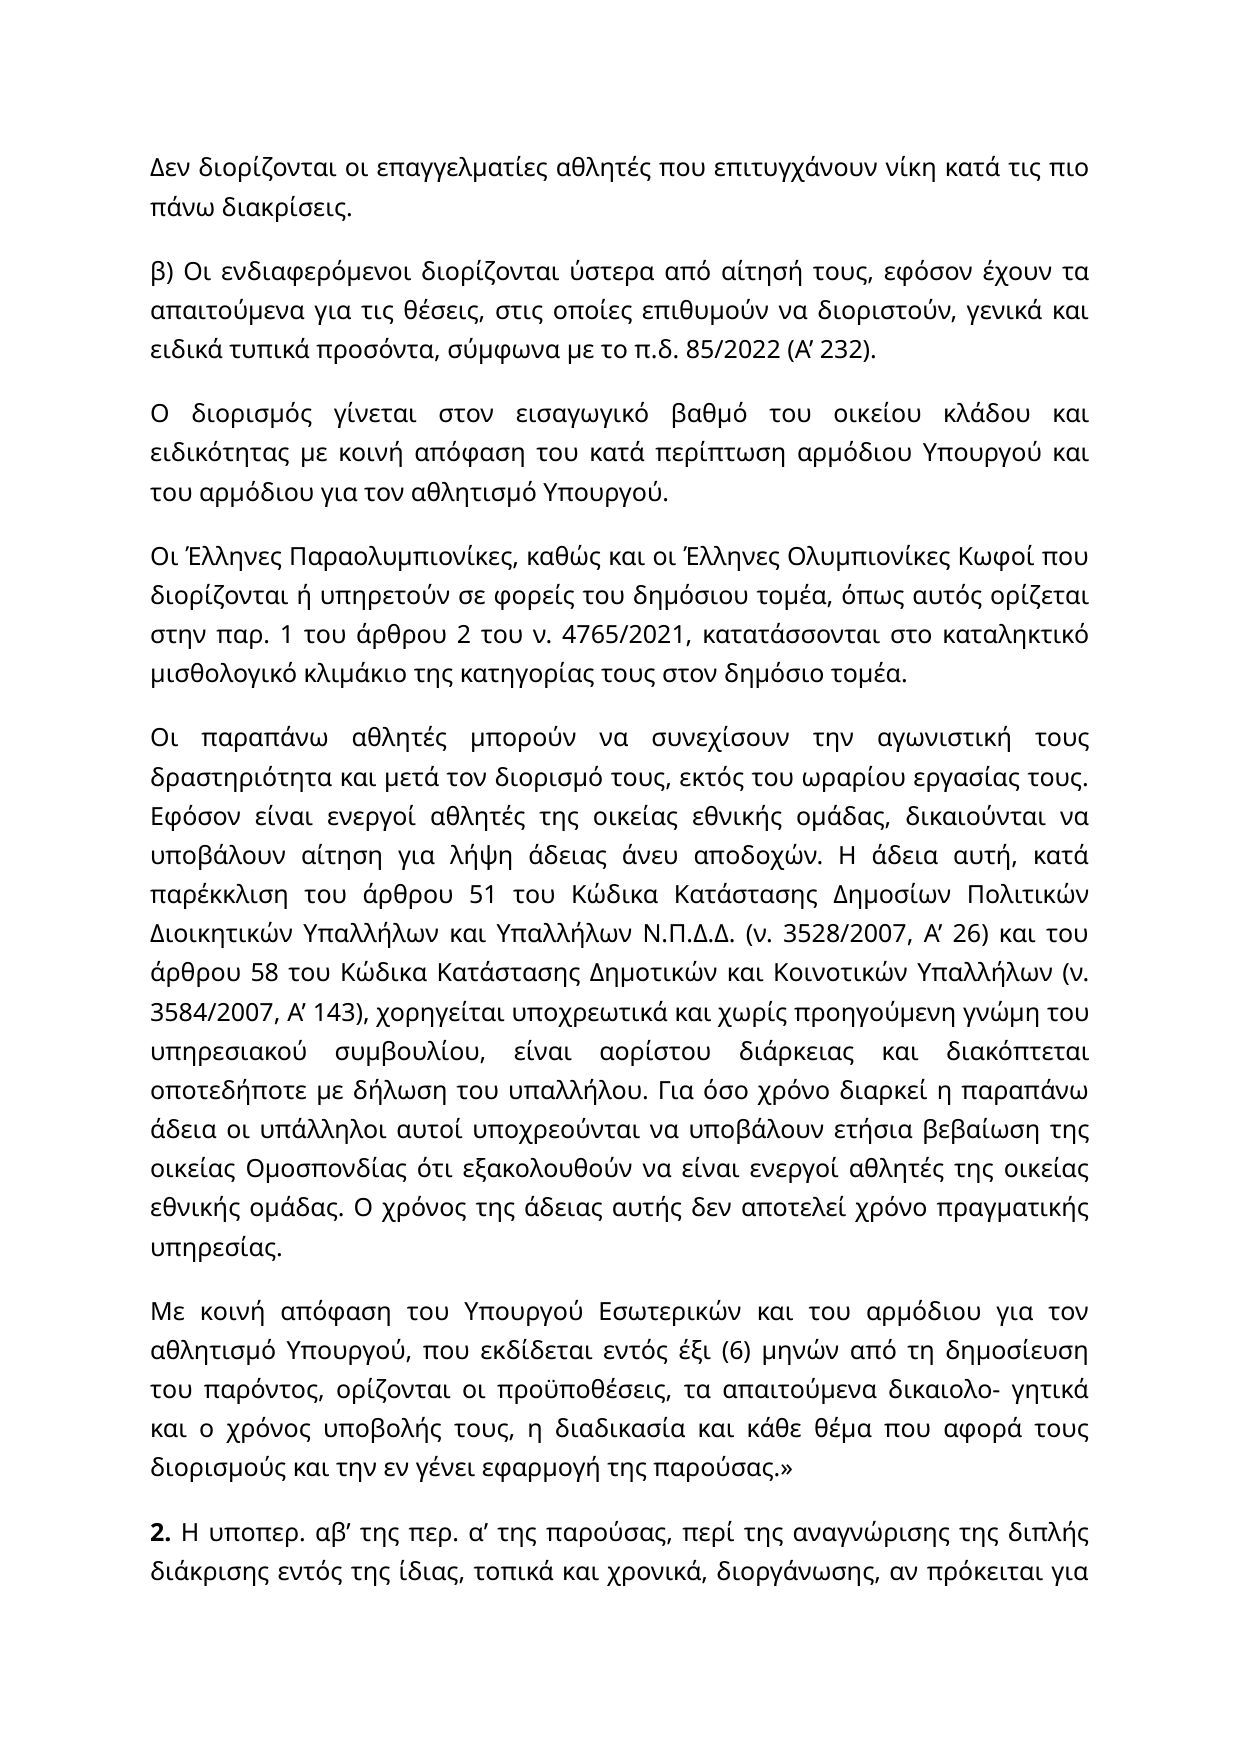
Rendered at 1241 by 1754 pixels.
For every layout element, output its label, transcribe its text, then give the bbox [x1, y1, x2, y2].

text β) Οι ενδιαφερόμενοι διορίζονται ύστερα από αίτησή τους, εφόσον έχουν τα απαιτούμενα για τις θέσεις, στις οποίες επιθυμούν να διοριστούν, γενικά και ειδικά τυπικά προσόντα, σύμφωνα με το π.δ. 85/2022 (Α’ 232). [150, 253, 1090, 366]
text Ο διορισμός γίνεται στον εισαγωγικό βαθμό του οικείου κλάδου και ειδικότητας με κοινή απόφαση του κατά περίπτωση αρμόδιου Υπουργού και του αρμόδιου για τον αθλητισμό Υπουργού. [150, 396, 1090, 508]
text Με κοινή απόφαση του Υπουργού Εσωτερικών και του αρμόδιου για τον αθλητισμό Υπουργού, που εκδίδεται εντός έξι (6) μηνών από τη δημοσίευση του παρόντος, ορίζονται οι προϋποθέσεις, τα απαιτούμενα δικαιολο- γητικά και ο χρόνος υποβολής τους, η διαδικασία και κάθε θέμα που αφορά τους διορισμούς και την εν γένει εφαρμογή της παρούσας.» [150, 1293, 1090, 1484]
text 2. Η υποπερ. αβ’ της περ. α’ της παρούσας, περί της αναγνώρισης της διπλής διάκρισης εντός της ίδιας, τοπικά και χρονικά, διοργάνωσης, αν πρόκειται για [150, 1514, 1090, 1587]
text Δεν διορίζονται οι επαγγελματίες αθλητές που επιτυγχάνουν νίκη κατά τις πιο πάνω διακρίσεις. [150, 150, 1090, 223]
text Οι Έλληνες Παραολυμπιονίκες, καθώς και οι Έλληνες Ολυμπιονίκες Κωφοί που διορίζονται ή υπηρετούν σε φορείς του δημόσιου τομέα, όπως αυτός ορίζεται στην παρ. 1 του άρθρου 2 του ν. 4765/2021, κατατάσσονται στο καταληκτικό μισθολογικό κλιμάκιο της κατηγορίας τους στον δημόσιο τομέα. [150, 538, 1090, 690]
text Οι παραπάνω αθλητές μπορούν να συνεχίσουν την αγωνιστική τους δραστηριότητα και μετά τον διορισμό τους, εκτός του ωραρίου εργασίας τους. Εφόσον είναι ενεργοί αθλητές της οικείας εθνικής ομάδας, δικαιούνται να υποβάλουν αίτηση για λήψη άδειας άνευ αποδοχών. Η άδεια αυτή, κατά παρέκκλιση του άρθρου 51 του Κώδικα Κατάστασης Δημοσίων Πολιτικών Διοικητικών Υπαλλήλων και Υπαλλήλων Ν.Π.Δ.Δ. (ν. 3528/2007, Α’ 26) και του άρθρου 58 του Κώδικα Κατάστασης Δημοτικών και Κοινοτικών Υπαλλήλων (ν. 3584/2007, Α’ 143), χορηγείται υποχρεωτικά και χωρίς προηγούμενη γνώμη του υπηρεσιακού συμβουλίου, είναι αορίστου διάρκειας και διακόπτεται οποτεδήποτε με δήλωση του υπαλλήλου. Για όσο χρόνο διαρκεί η παραπάνω άδεια οι υπάλληλοι αυτοί υποχρεούνται να υποβάλουν ετήσια βεβαίωση της οικείας Ομοσπονδίας ότι εξακολουθούν να είναι ενεργοί αθλητές της οικείας εθνικής ομάδας. Ο χρόνος της άδειας αυτής δεν αποτελεί χρόνο πραγματικής υπηρεσίας. [150, 720, 1090, 1263]
